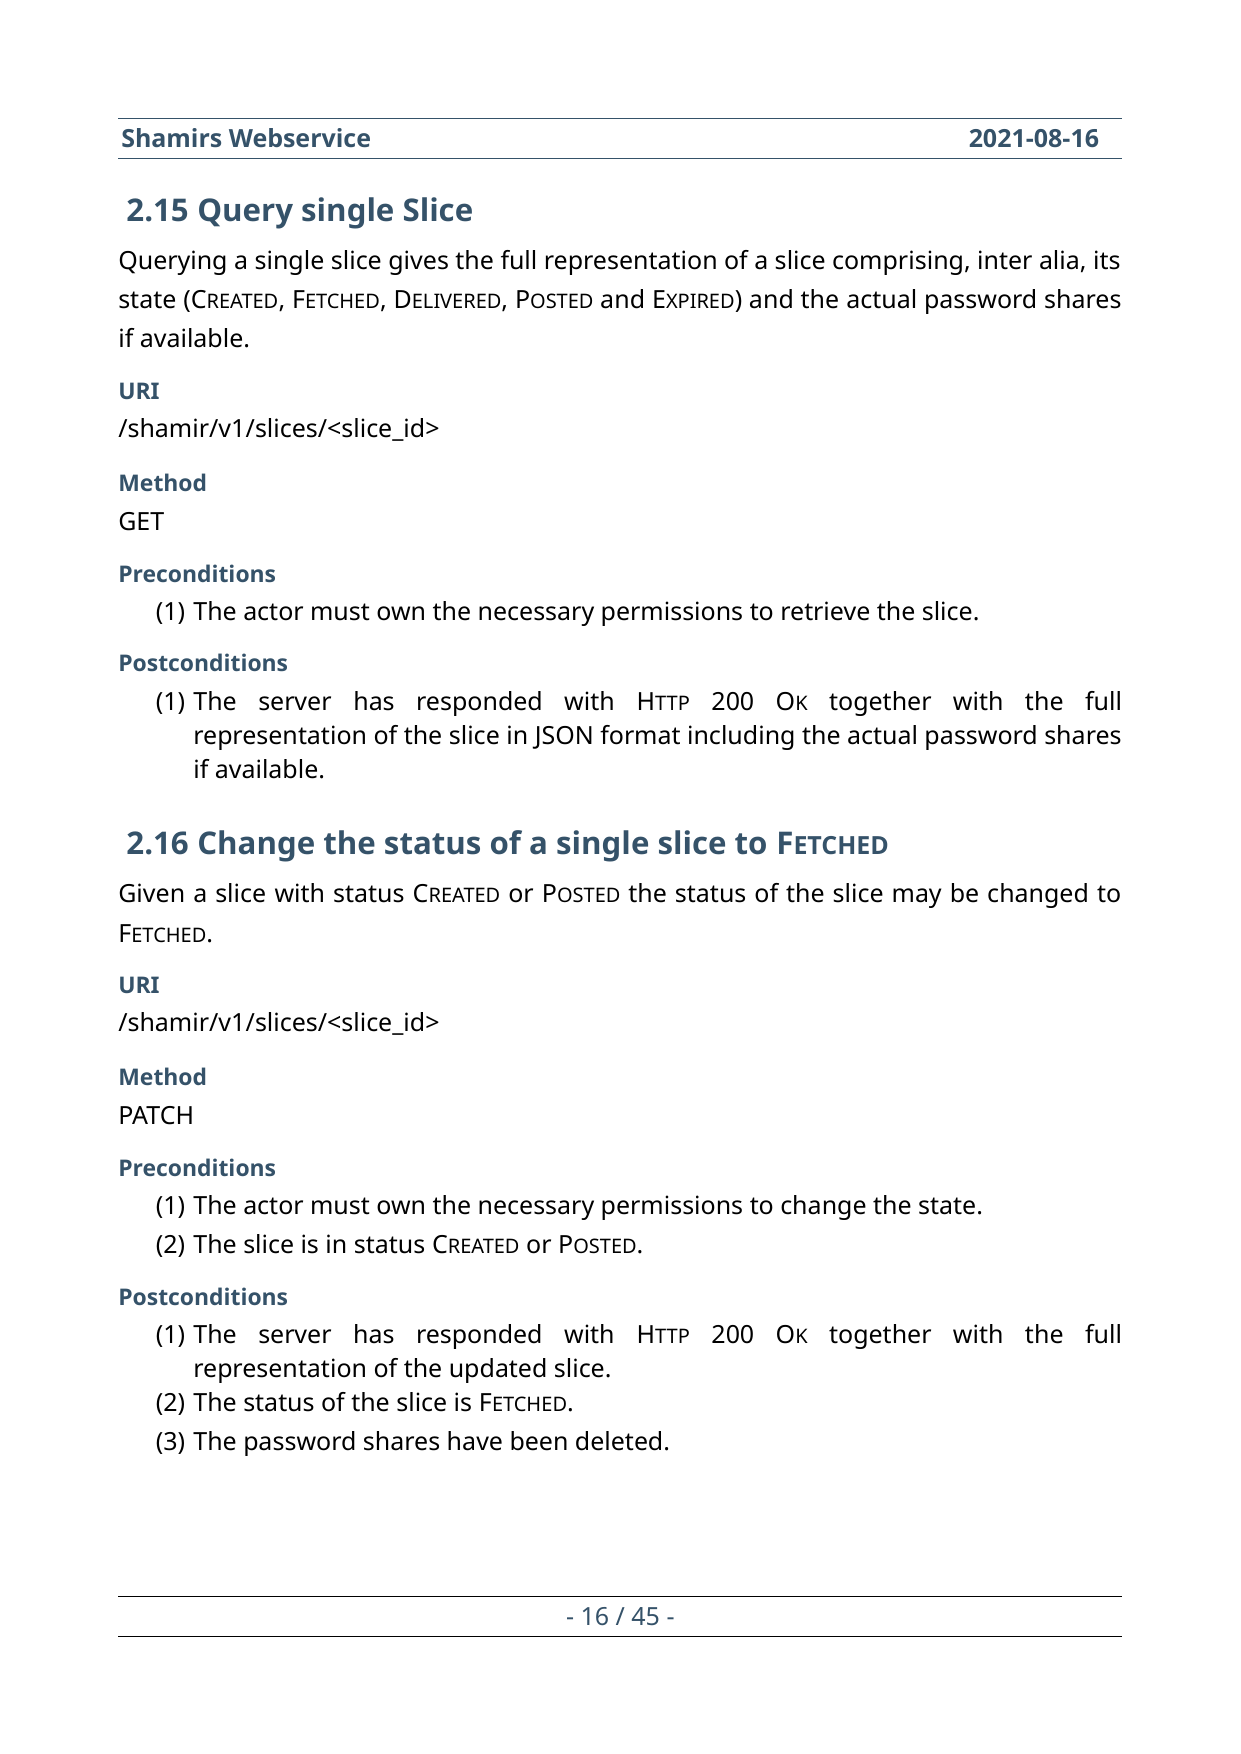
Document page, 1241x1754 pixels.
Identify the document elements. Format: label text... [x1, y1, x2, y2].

text Preconditions [118, 557, 1122, 589]
text Method [118, 1059, 1122, 1093]
subtitle Change the status of a single slice to Fetched [118, 821, 1122, 863]
text GET [118, 504, 1122, 538]
list The actor must own the necessary permissions to change the state. [156, 1187, 1122, 1222]
list The actor must own the necessary permissions to retrieve the slice. [156, 593, 1122, 627]
text Preconditions [118, 1152, 1122, 1183]
text /shamir/v1/slices/<slice_id> [118, 411, 1122, 445]
list The server has responded with Http 200 Ok together with the full representation of the slice in JSON format including the actual password shares if available. [156, 683, 1122, 786]
text /shamir/v1/slices/<slice_id> [118, 1005, 1122, 1039]
list The password shares have been deleted. [156, 1424, 1122, 1458]
list The status of the slice is Fetched. [156, 1385, 1122, 1419]
list The slice is in status Created or Posted. [156, 1227, 1122, 1261]
text PATCH [118, 1098, 1122, 1132]
text Querying a single slice gives the full representation of a slice comprising, inter alia, its state (Created, Fetched, Delivered, Posted and Expired) and the actual password shares if available. [118, 243, 1122, 355]
subtitle Query single Slice [118, 188, 1122, 230]
list The server has responded with Http 200 Ok together with the full representation of the updated slice. [156, 1317, 1122, 1385]
text Given a slice with status Created or Posted the status of the slice may be changed to Fetched. [118, 876, 1122, 949]
text Postconditions [118, 1281, 1122, 1312]
text URI [118, 375, 1122, 406]
text Postconditions [118, 647, 1122, 679]
text URI [118, 969, 1122, 1000]
text Method [118, 464, 1122, 499]
